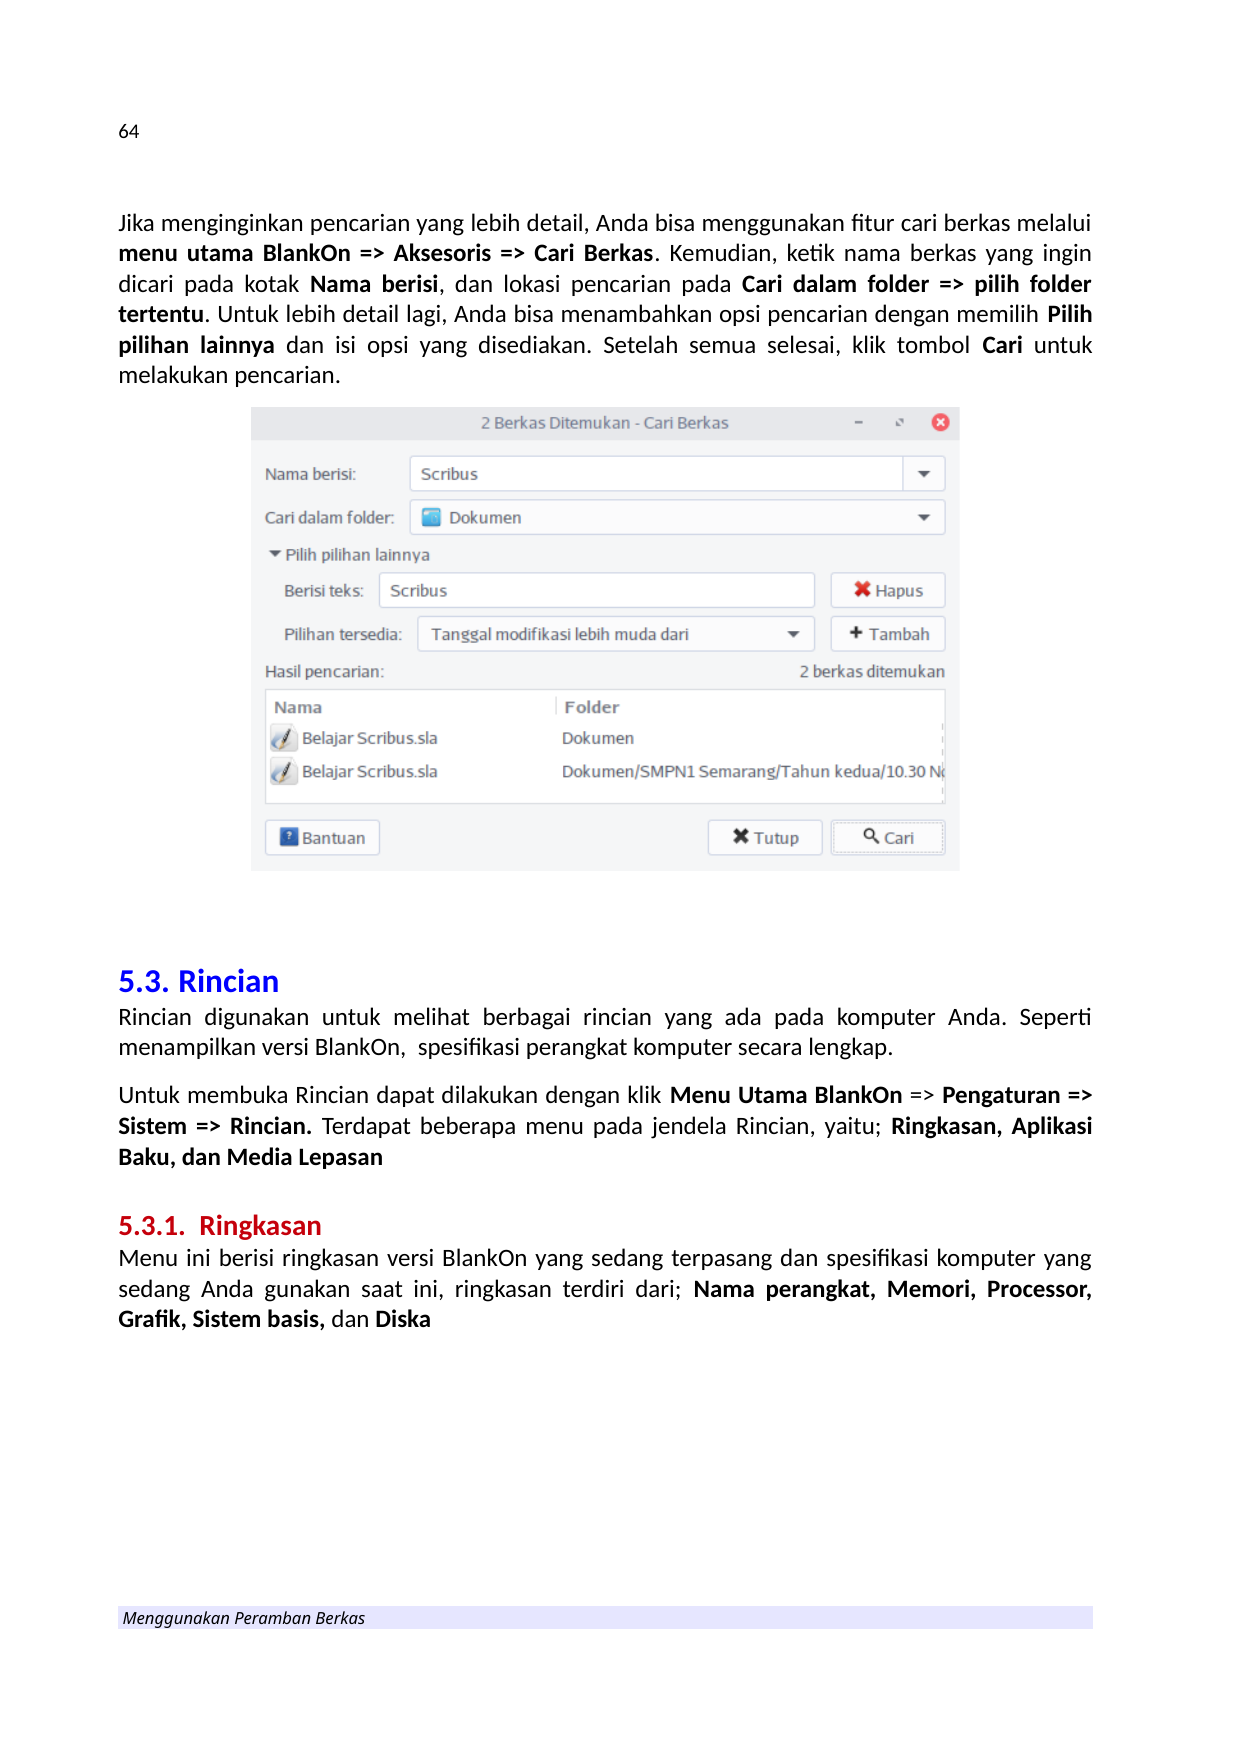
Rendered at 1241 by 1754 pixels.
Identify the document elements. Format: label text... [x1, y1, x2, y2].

text Menu ini berisi ringkasan versi BlankOn yang sedang terpasang dan spesifikasi komputer yang sedang Anda gunakan saat ini, ringkasan terdiri dari; Nama perangkat, Memori, Processor, Grafik, Sistem basis, dan Diska [118, 1242, 1093, 1334]
text Jika menginginkan pencarian yang lebih detail, Anda bisa menggunakan fitur cari berkas melalui menu utama BlankOn => Aksesoris => Cari Berkas. Kemudian, ketik nama berkas yang ingin dicari pada kotak Nama berisi, dan lokasi pencarian pada Cari dalam folder => pilih folder tertentu. Untuk lebih detail lagi, Anda bisa menambahkan opsi pencarian dengan memilih Pilih pilihan lainnya dan isi opsi yang disediakan. Setelah semua selesai, klik tombol Cari untuk melakukan pencarian. [118, 207, 1093, 390]
text Rincian digunakan untuk melihat berbagai rincian yang ada pada komputer Anda. Seperti menampilkan versi BlankOn, spesifikasi perangkat komputer secara lengkap. [118, 1001, 1093, 1062]
subtitle Ringkasan [118, 1207, 1093, 1242]
text Untuk membuka Rincian dapat dilakukan dengan klik Menu Utama BlankOn => Pengaturan => Sistem => Rincian. Terdapat beberapa menu pada jendela Rincian, yaitu; Ringkasan, Aplikasi Baku, dan Media Lepasan [118, 1079, 1093, 1171]
picture [251, 407, 960, 871]
subtitle Rincian [118, 960, 1093, 1001]
